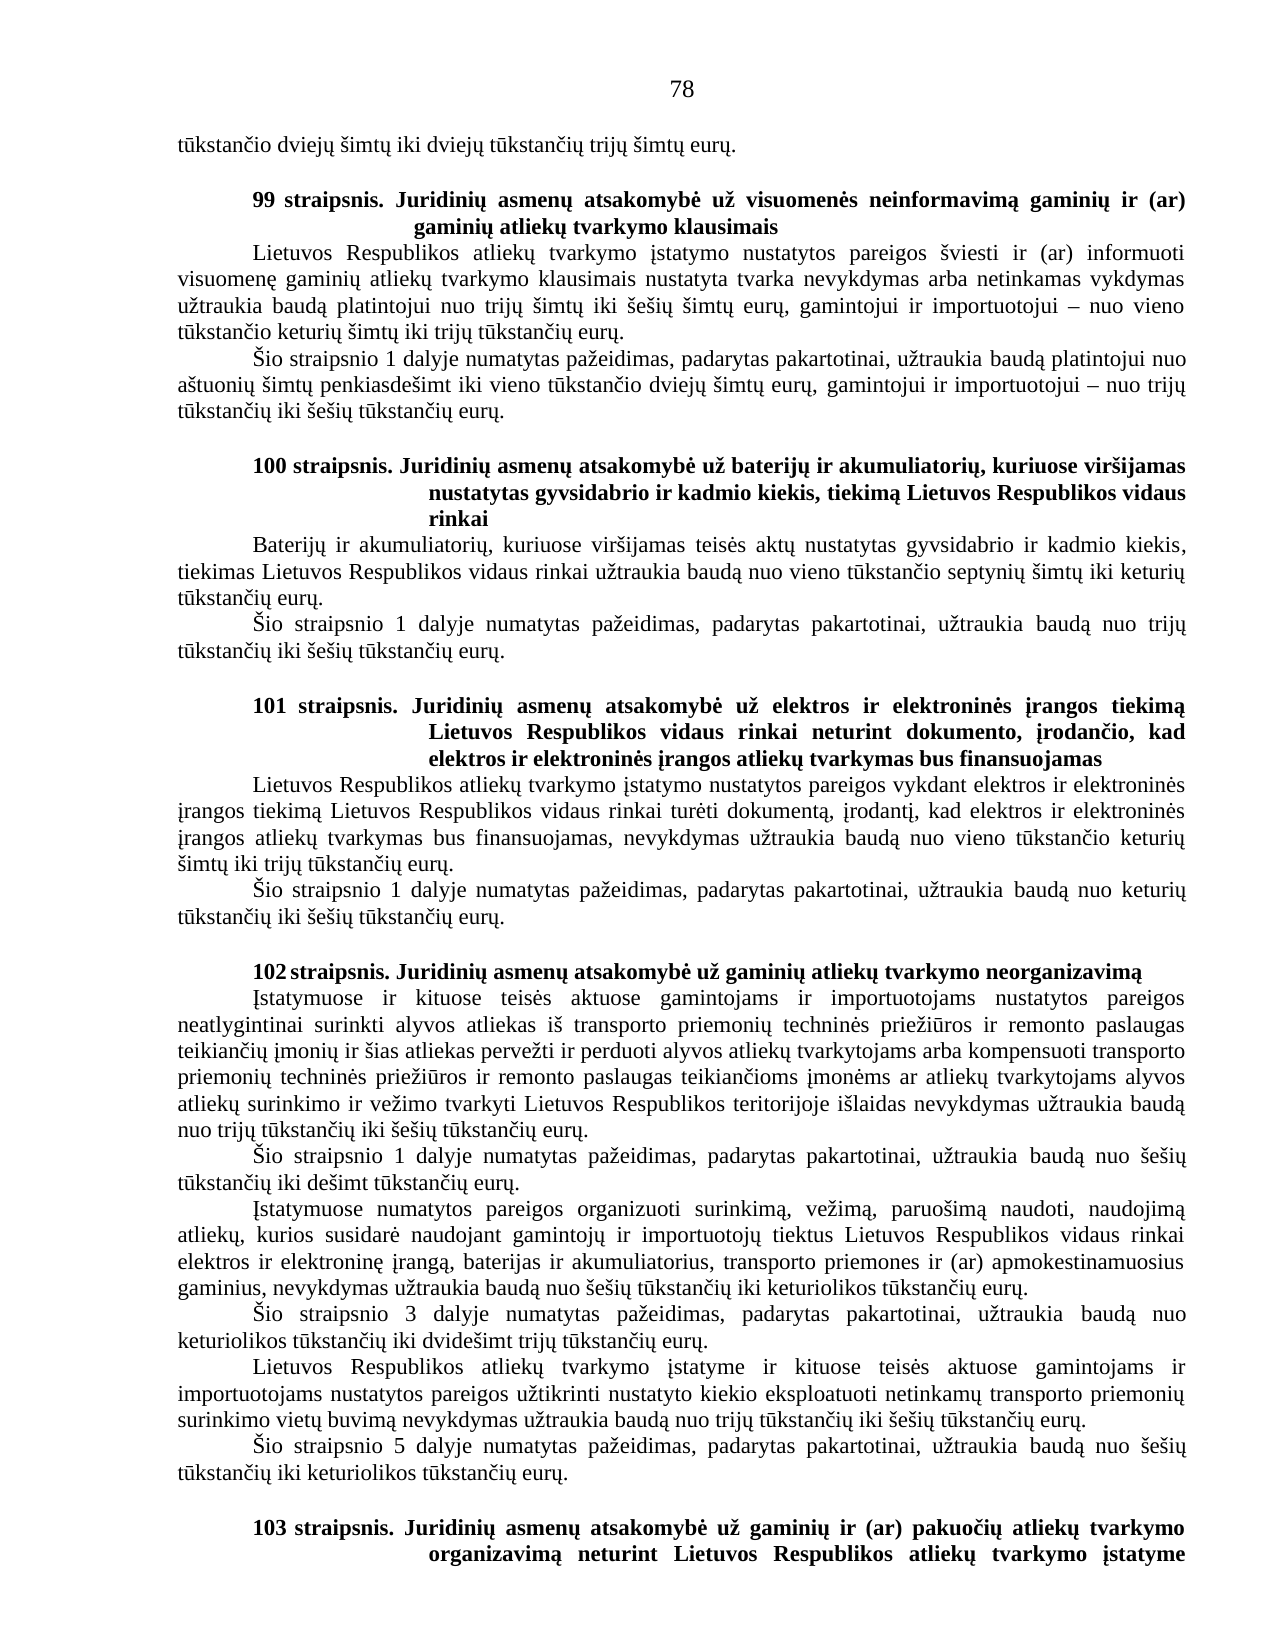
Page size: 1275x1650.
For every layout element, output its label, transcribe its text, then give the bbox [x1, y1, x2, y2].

text 102 straipsnis. Juridinių asmenų atsakomybė už gaminių atliekų tvarkymo neorganizavimą [252, 958, 1186, 984]
text 103 straipsnis. Juridinių asmenų atsakomybė už gaminių ir (ar) pakuočių atliekų tvarkymo organizavimą neturint Lietuvos Respublikos atliekų tvarkymo įstatyme [252, 1514, 1186, 1566]
text Įstatymuose ir kituose teisės aktuose gamintojams ir importuotojams nustatytos pareigos neatlygintinai surinkti alyvos atliekas iš transporto priemonių techninės priežiūros ir remonto paslaugas teikiančių įmonių ir šias atliekas pervežti ir perduoti alyvos atliekų tvarkytojams arba kompensuoti transporto priemonių techninės priežiūros ir remonto paslaugas teikiančioms įmonėms ar atliekų tvarkytojams alyvos atliekų surinkimo ir vežimo tvarkyti Lietuvos Respublikos teritorijoje išlaidas nevykdymas užtraukia baudą nuo trijų tūkstančių iki šešių tūkstančių eurų. [177, 984, 1186, 1142]
text Lietuvos Respublikos atliekų tvarkymo įstatymo nustatytos pareigos vykdant elektros ir elektroninės įrangos tiekimą Lietuvos Respublikos vidaus rinkai turėti dokumentą, įrodantį, kad elektros ir elektroninės įrangos atliekų tvarkymas bus finansuojamas, nevykdymas užtraukia baudą nuo vieno tūkstančio keturių šimtų iki trijų tūkstančių eurų. [177, 771, 1186, 876]
text Šio straipsnio 3 dalyje numatytas pažeidimas, padarytas pakartotinai, užtraukia baudą nuo keturiolikos tūkstančių iki dvidešimt trijų tūkstančių eurų. [177, 1301, 1186, 1353]
text Šio straipsnio 1 dalyje numatytas pažeidimas, padarytas pakartotinai, užtraukia baudą nuo keturių tūkstančių iki šešių tūkstančių eurų. [177, 876, 1186, 929]
text tūkstančio dviejų šimtų iki dviejų tūkstančių trijų šimtų eurų. [177, 131, 1186, 158]
text Lietuvos Respublikos atliekų tvarkymo įstatymo nustatytos pareigos šviesti ir (ar) informuoti visuomenę gaminių atliekų tvarkymo klausimais nustatyta tvarka nevykdymas arba netinkamas vykdymas užtraukia baudą platintojui nuo trijų šimtų iki šešių šimtų eurų, gamintojui ir importuotojui – nuo vieno tūkstančio keturių šimtų iki trijų tūkstančių eurų. [177, 239, 1186, 344]
text Įstatymuose numatytos pareigos organizuoti surinkimą, vežimą, paruošimą naudoti, naudojimą atliekų, kurios susidarė naudojant gamintojų ir importuotojų tiektus Lietuvos Respublikos vidaus rinkai elektros ir elektroninę įrangą, baterijas ir akumuliatorius, transporto priemones ir (ar) apmokestinamuosius gaminius, nevykdymas užtraukia baudą nuo šešių tūkstančių iki keturiolikos tūkstančių eurų. [177, 1195, 1186, 1301]
text 100 straipsnis. Juridinių asmenų atsakomybė už baterijų ir akumuliatorių, kuriuose viršijamas nustatytas gyvsidabrio ir kadmio kiekis, tiekimą Lietuvos Respublikos vidaus rinkai [252, 452, 1186, 531]
text Šio straipsnio 1 dalyje numatytas pažeidimas, padarytas pakartotinai, užtraukia baudą platintojui nuo aštuonių šimtų penkiasdešimt iki vieno tūkstančio dviejų šimtų eurų, gamintojui ir importuotojui – nuo trijų tūkstančių iki šešių tūkstančių eurų. [177, 344, 1186, 424]
text 99 straipsnis. Juridinių asmenų atsakomybė už visuomenės neinformavimą gaminių ir (ar) gaminių atliekų tvarkymo klausimais [252, 186, 1186, 239]
text 101 straipsnis. Juridinių asmenų atsakomybė už elektros ir elektroninės įrangos tiekimą Lietuvos Respublikos vidaus rinkai neturint dokumento, įrodančio, kad elektros ir elektroninės įrangos atliekų tvarkymas bus finansuojamas [252, 692, 1186, 771]
text Baterijų ir akumuliatorių, kuriuose viršijamas teisės aktų nustatytas gyvsidabrio ir kadmio kiekis, tiekimas Lietuvos Respublikos vidaus rinkai užtraukia baudą nuo vieno tūkstančio septynių šimtų iki keturių tūkstančių eurų. [177, 531, 1186, 611]
text Šio straipsnio 1 dalyje numatytas pažeidimas, padarytas pakartotinai, užtraukia baudą nuo šešių tūkstančių iki dešimt tūkstančių eurų. [177, 1142, 1186, 1195]
text Šio straipsnio 5 dalyje numatytas pažeidimas, padarytas pakartotinai, užtraukia baudą nuo šešių tūkstančių iki keturiolikos tūkstančių eurų. [177, 1432, 1186, 1485]
text Lietuvos Respublikos atliekų tvarkymo įstatyme ir kituose teisės aktuose gamintojams ir importuotojams nustatytos pareigos užtikrinti nustatyto kiekio eksploatuoti netinkamų transporto priemonių surinkimo vietų buvimą nevykdymas užtraukia baudą nuo trijų tūkstančių iki šešių tūkstančių eurų. [177, 1353, 1186, 1432]
text Šio straipsnio 1 dalyje numatytas pažeidimas, padarytas pakartotinai, užtraukia baudą nuo trijų tūkstančių iki šešių tūkstančių eurų. [177, 611, 1186, 663]
